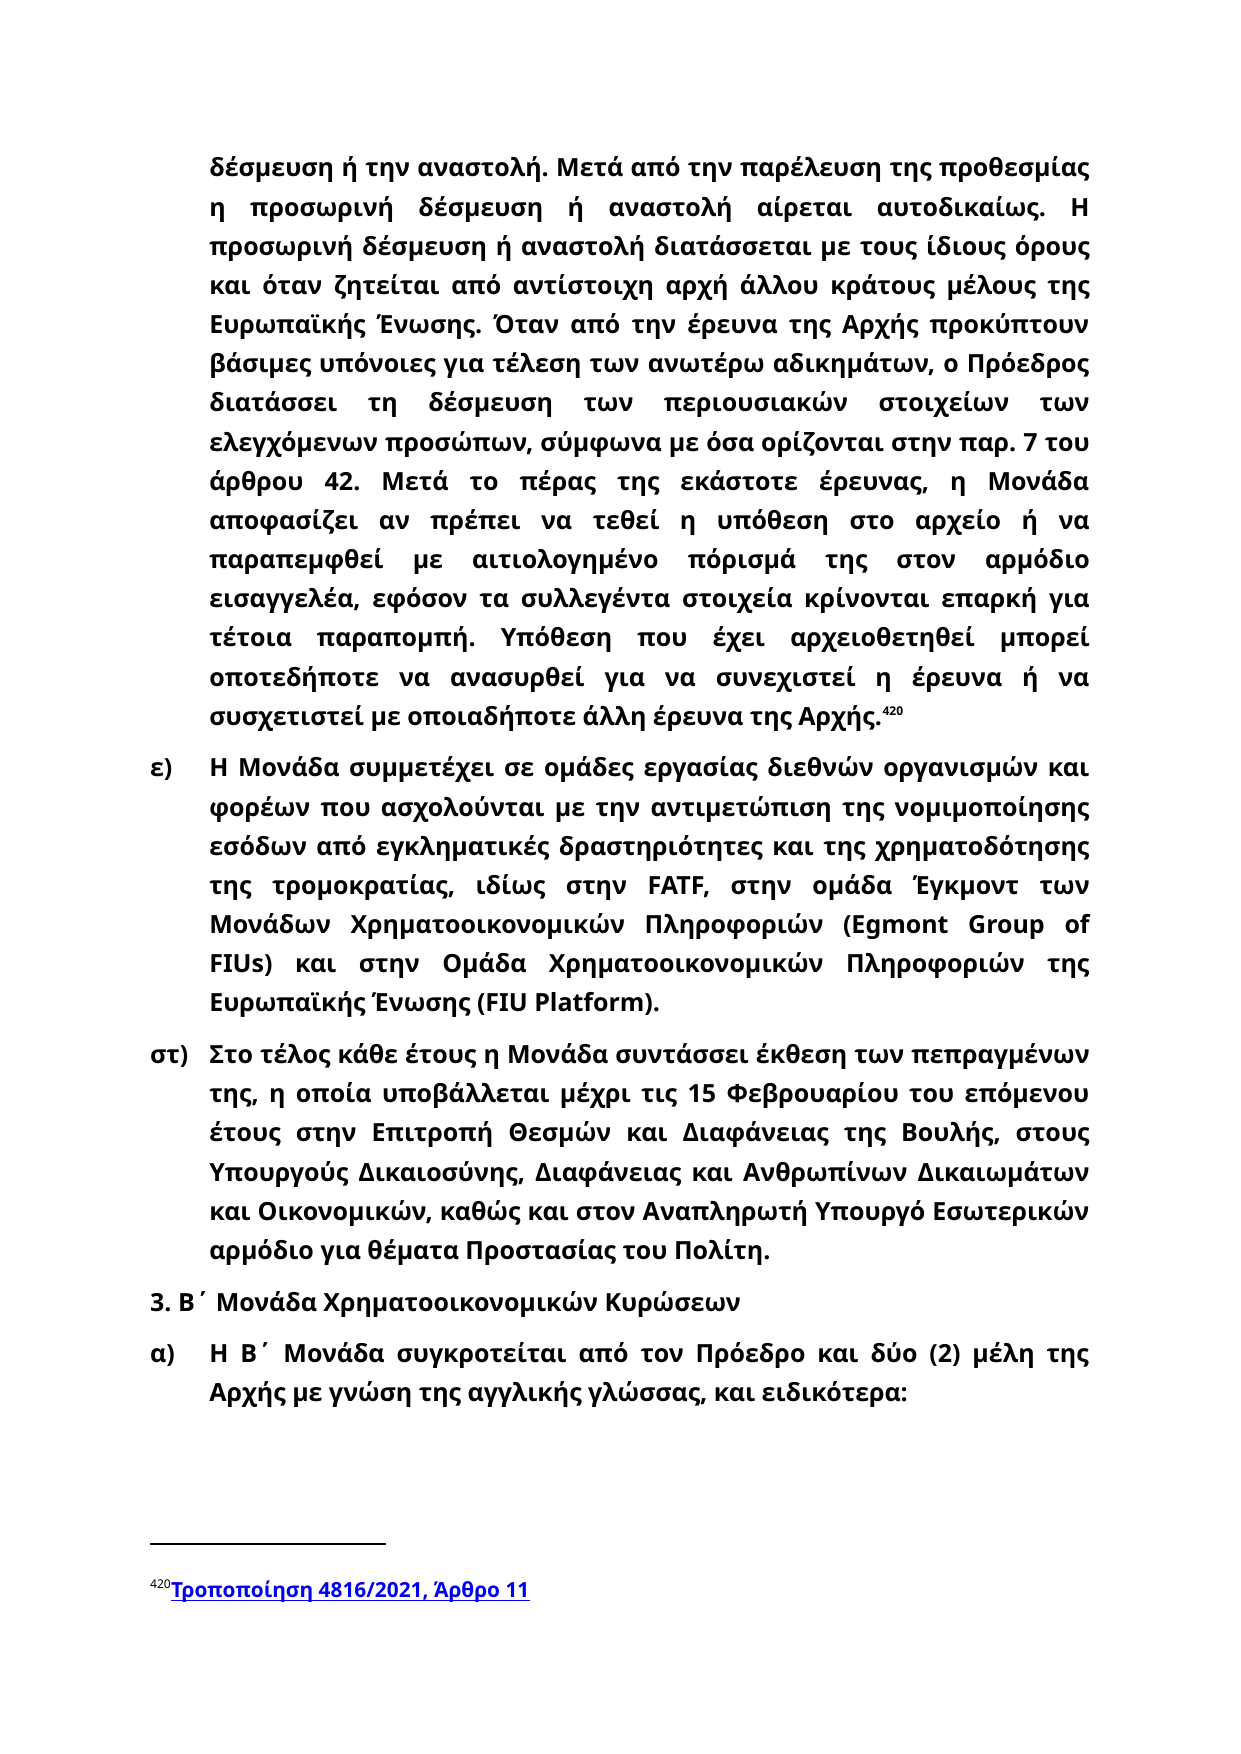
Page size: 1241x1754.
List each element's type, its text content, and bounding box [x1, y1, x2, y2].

text 3. Β΄ Μονάδα Χρηματοοικονομικών Κυρώσεων [150, 1284, 1090, 1318]
text Τροποποίηση 4816/2021, Άρθρο 11 [150, 1576, 1090, 1604]
list ε) Η Μονάδα συμμετέχει σε ομάδες εργασίας διεθνών οργανισμών και φορέων που ασχολούνται με την αντιμετώπιση της νομιμοποίησης εσόδων από εγκληματικές δραστηριότητες και της χρηματοδότησης της τρομοκρατίας, ιδίως στην FATF, στην ομάδα Έγκμοντ των Μονάδων Χρηματοοικονομικών Πληροφοριών (Egmont Group of FIUs) και στην Ομάδα Χρηματοοικονομικών Πληροφοριών της Ευρωπαϊκής Ένωσης (FIU Platform). [150, 750, 1090, 1019]
list α) Η Β΄ Μονάδα συγκροτείται από τον Πρόεδρο και δύο (2) μέλη της Αρχής με γνώση της αγγλικής γλώσσας, και ειδικότερα: [150, 1336, 1090, 1409]
list στ) Στο τέλος κάθε έτους η Μονάδα συντάσσει έκθεση των πεπραγμένων της, η οποία υποβάλλεται μέχρι τις 15 Φεβρουαρίου του επόμενου έτους στην Επιτροπή Θεσμών και Διαφάνειας της Βουλής, στους Υπουργούς Δικαιοσύνης, Διαφάνειας και Ανθρωπίνων Δικαιωμάτων και Οικονομικών, καθώς και στον Αναπληρωτή Υπουργό Εσωτερικών αρμόδιο για θέματα Προστασίας του Πολίτη. [150, 1037, 1090, 1267]
list δέσμευση ή την αναστολή. Μετά από την παρέλευση της προθεσμίας η προσωρινή δέσμευση ή αναστολή αίρεται αυτοδικαίως. Η προσωρινή δέσμευση ή αναστολή διατάσσεται με τους ίδιους όρους και όταν ζητείται από αντίστοιχη αρχή άλλου κράτους μέλους της Ευρωπαϊκής Ένωσης. Όταν από την έρευνα της Αρχής προκύπτουν βάσιμες υπόνοιες για τέλεση των ανωτέρω αδικημάτων, ο Πρόεδρος διατάσσει τη δέσμευση των περιουσιακών στοιχείων των ελεγχόμενων προσώπων, σύμφωνα με όσα ορίζονται στην παρ. 7 του άρθρου 42. Μετά το πέρας της εκάστοτε έρευνας, η Μονάδα αποφασίζει αν πρέπει να τεθεί η υπόθεση στο αρχείο ή να παραπεμφθεί με αιτιολογημένο πόρισμά της στον αρμόδιο εισαγγελέα, εφόσον τα συλλεγέντα στοιχεία κρίνονται επαρκή για τέτοια παραπομπή. Υπόθεση που έχει αρχειοθετηθεί μπορεί οποτεδήποτε να ανασυρθεί για να συνεχιστεί η έρευνα ή να συσχετιστεί με οποιαδήποτε άλλη έρευνα της Αρχής. [150, 150, 1090, 732]
